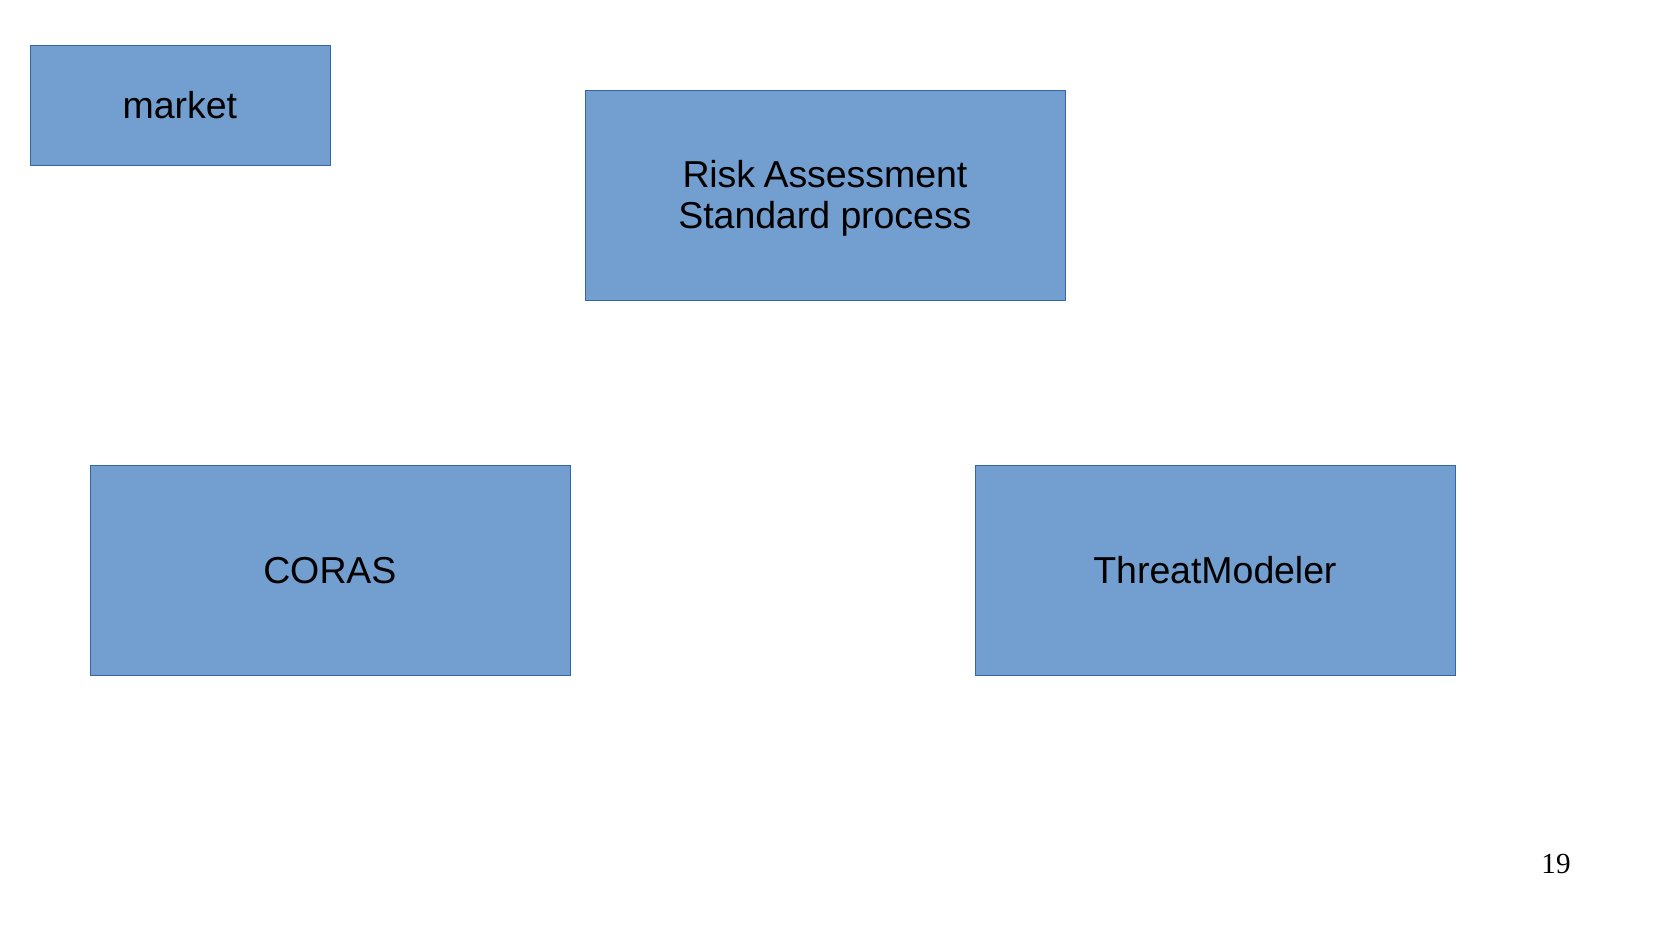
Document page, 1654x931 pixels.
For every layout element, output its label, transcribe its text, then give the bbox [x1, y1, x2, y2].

text_box CORAS [90, 465, 571, 676]
text_box market [30, 45, 331, 166]
text_box Risk Assessment Standard process [585, 90, 1066, 301]
text_box ThreatModeler [975, 465, 1456, 676]
